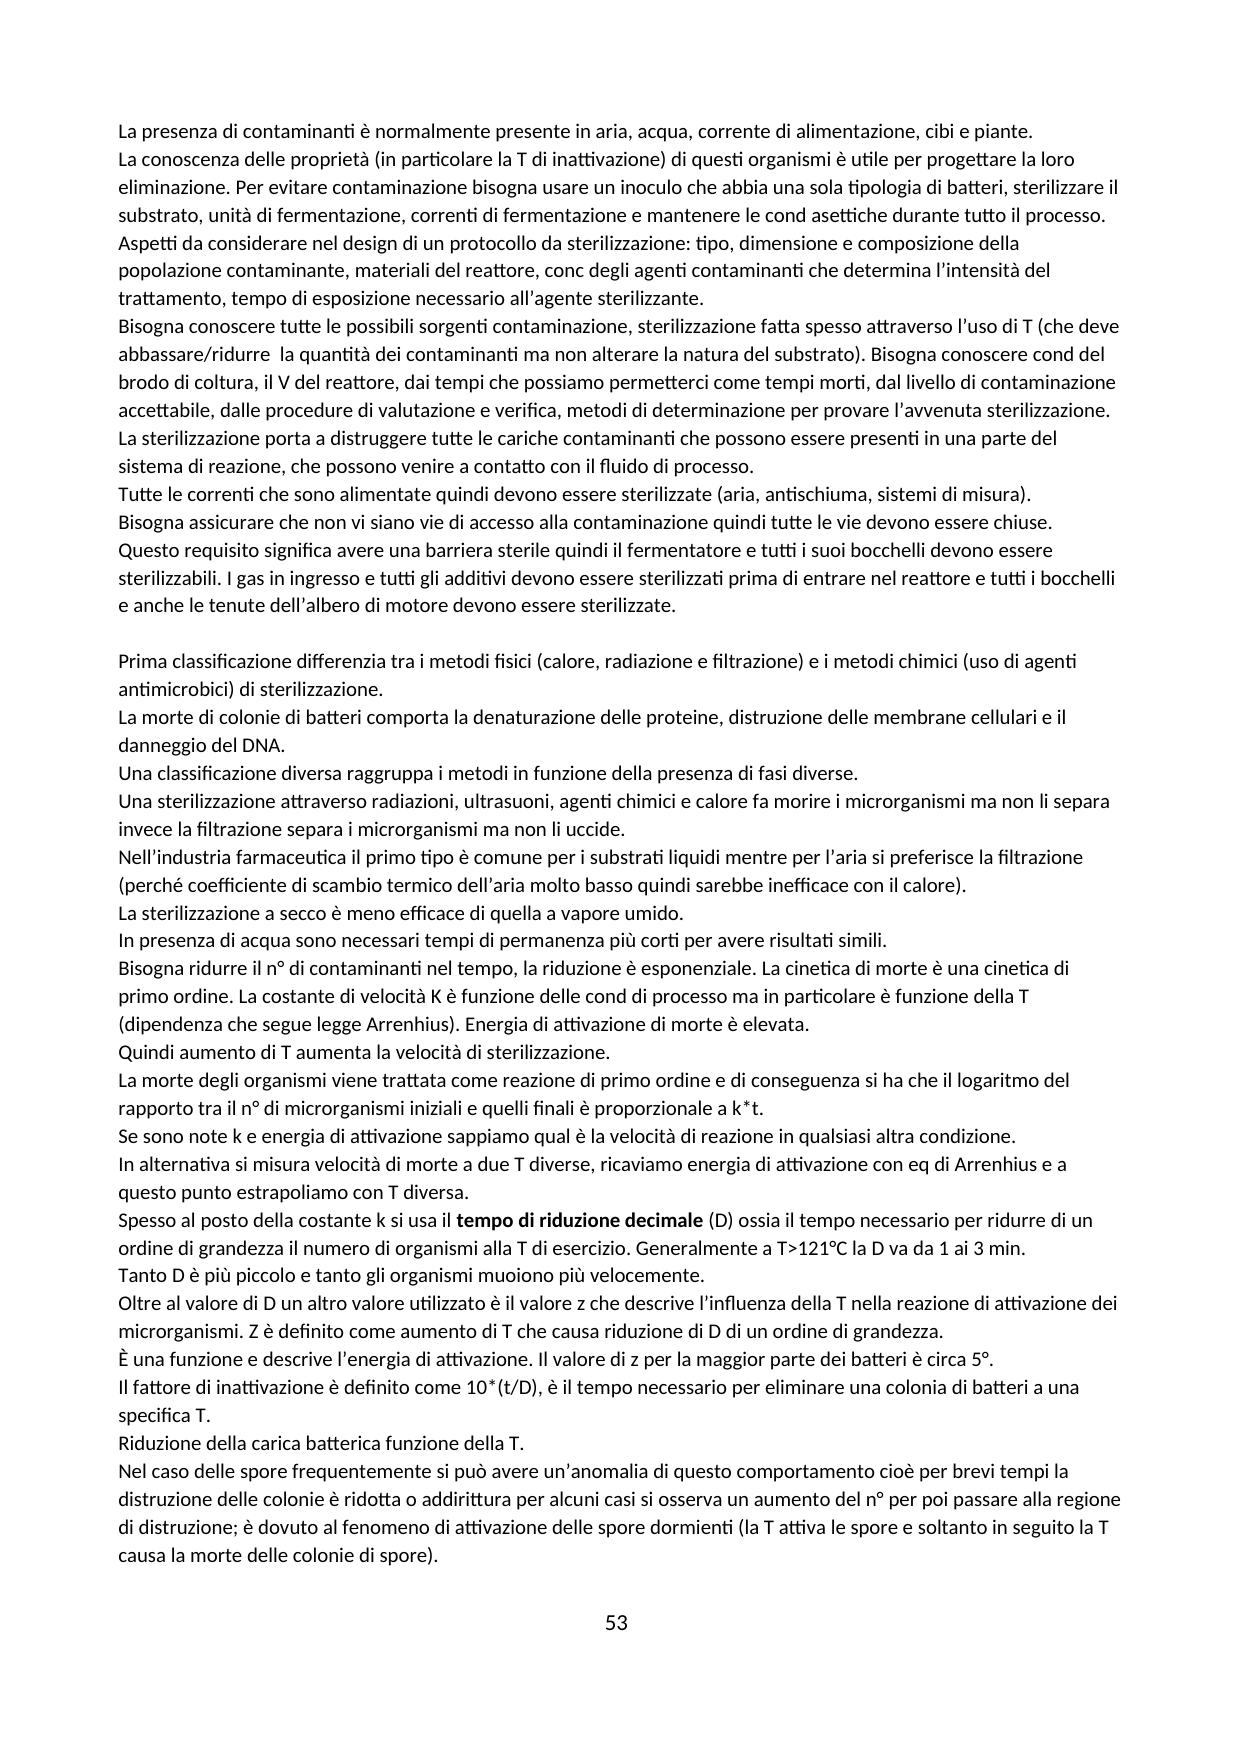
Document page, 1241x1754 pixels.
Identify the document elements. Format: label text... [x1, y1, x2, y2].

text La presenza di contaminanti è normalmente presente in aria, acqua, corrente di alimentazione, cibi e piante. La conoscenza delle proprietà (in particolare la T di inattivazione) di questi organismi è utile per progettare la loro eliminazione. Per evitare contaminazione bisogna usare un inoculo che abbia una sola tipologia di batteri, sterilizzare il substrato, unità di fermentazione, correnti di fermentazione e mantenere le cond asettiche durante tutto il processo. Aspetti da considerare nel design di un protocollo da sterilizzazione: tipo, dimensione e composizione della popolazione contaminante, materiali del reattore, conc degli agenti contaminanti che determina l’intensità del trattamento, tempo di esposizione necessario all’agente sterilizzante. Bisogna conoscere tutte le possibili sorgenti contaminazione, sterilizzazione fatta spesso attraverso l’uso di T (che deve abbassare/ridurre la quantità dei contaminanti ma non alterare la natura del substrato). Bisogna conoscere cond del brodo di coltura, il V del reattore, dai tempi che possiamo permetterci come tempi morti, dal livello di contaminazione accettabile, dalle procedure di valutazione e verifica, metodi di determinazione per provare l’avvenuta sterilizzazione. La sterilizzazione porta a distruggere tutte le cariche contaminanti che possono essere presenti in una parte del sistema di reazione, che possono venire a contatto con il fluido di processo. Tutte le correnti che sono alimentate quindi devono essere sterilizzate (aria, antischiuma, sistemi di misura). Bisogna assicurare che non vi siano vie di accesso alla contaminazione quindi tutte le vie devono essere chiuse. Questo requisito significa avere una barriera sterile quindi il fermentatore e tutti i suoi bocchelli devono essere sterilizzabili. I gas in ingresso e tutti gli additivi devono essere sterilizzati prima di entrare nel reattore e tutti i bocchelli e anche le tenute dell’albero di motore devono essere sterilizzate. Prima classificazione differenzia tra i metodi fisici (calore, radiazione e filtrazione) e i metodi chimici (uso di agenti antimicrobici) di sterilizzazione. La morte di colonie di batteri comporta la denaturazione delle proteine, distruzione delle membrane cellulari e il danneggio del DNA. Una classificazione diversa raggruppa i metodi in funzione della presenza di fasi diverse. Una sterilizzazione attraverso radiazioni, ultrasuoni, agenti chimici e calore fa morire i microrganismi ma non li separa invece la filtrazione separa i microrganismi ma non li uccide. Nell’industria farmaceutica il primo tipo è comune per i substrati liquidi mentre per l’aria si preferisce la filtrazione (perché coefficiente di scambio termico dell’aria molto basso quindi sarebbe inefficace con il calore). La sterilizzazione a secco è meno efficace di quella a vapore umido. In presenza di acqua sono necessari tempi di permanenza più corti per avere risultati simili. Bisogna ridurre il n° di contaminanti nel tempo, la riduzione è esponenziale. La cinetica di morte è una cinetica di primo ordine. La costante di velocità K è funzione delle cond di processo ma in particolare è funzione della T (dipendenza che segue legge Arrenhius). Energia di attivazione di morte è elevata. Quindi aumento di T aumenta la velocità di sterilizzazione. La morte degli organismi viene trattata come reazione di primo ordine e di conseguenza si ha che il logaritmo del rapporto tra il n° di microrganismi iniziali e quelli finali è proporzionale a k*t. Se sono note k e energia di attivazione sappiamo qual è la velocità di reazione in qualsiasi altra condizione. In alternativa si misura velocità di morte a due T diverse, ricaviamo energia di attivazione con eq di Arrenhius e a questo punto estrapoliamo con T diversa. Spesso al posto della costante k si usa il tempo di riduzione decimale (D) ossia il tempo necessario per ridurre di un ordine di grandezza il numero di organismi alla T di esercizio. Generalmente a T>121°C la D va da 1 ai 3 min. Tanto D è più piccolo e tanto gli organismi muoiono più velocemente. Oltre al valore di D un altro valore utilizzato è il valore z che descrive l’influenza della T nella reazione di attivazione dei microrganismi. Z è definito come aumento di T che causa riduzione di D di un ordine di grandezza. È una funzione e descrive l’energia di attivazione. Il valore di z per la maggior parte dei batteri è circa 5°. Il fattore di inattivazione è definito come 10*(t/D), è il tempo necessario per eliminare una colonia di batteri a una specifica T. Riduzione della carica batterica funzione della T. Nel caso delle spore frequentemente si può avere un’anomalia di questo comportamento cioè per brevi tempi la distruzione delle colonie è ridotta o addirittura per alcuni casi si osserva un aumento del n° per poi passare alla regione di distruzione; è dovuto al fenomeno di attivazione delle spore dormienti (la T attiva le spore e soltanto in seguito la T causa la morte delle colonie di spore). [118, 118, 1124, 1567]
